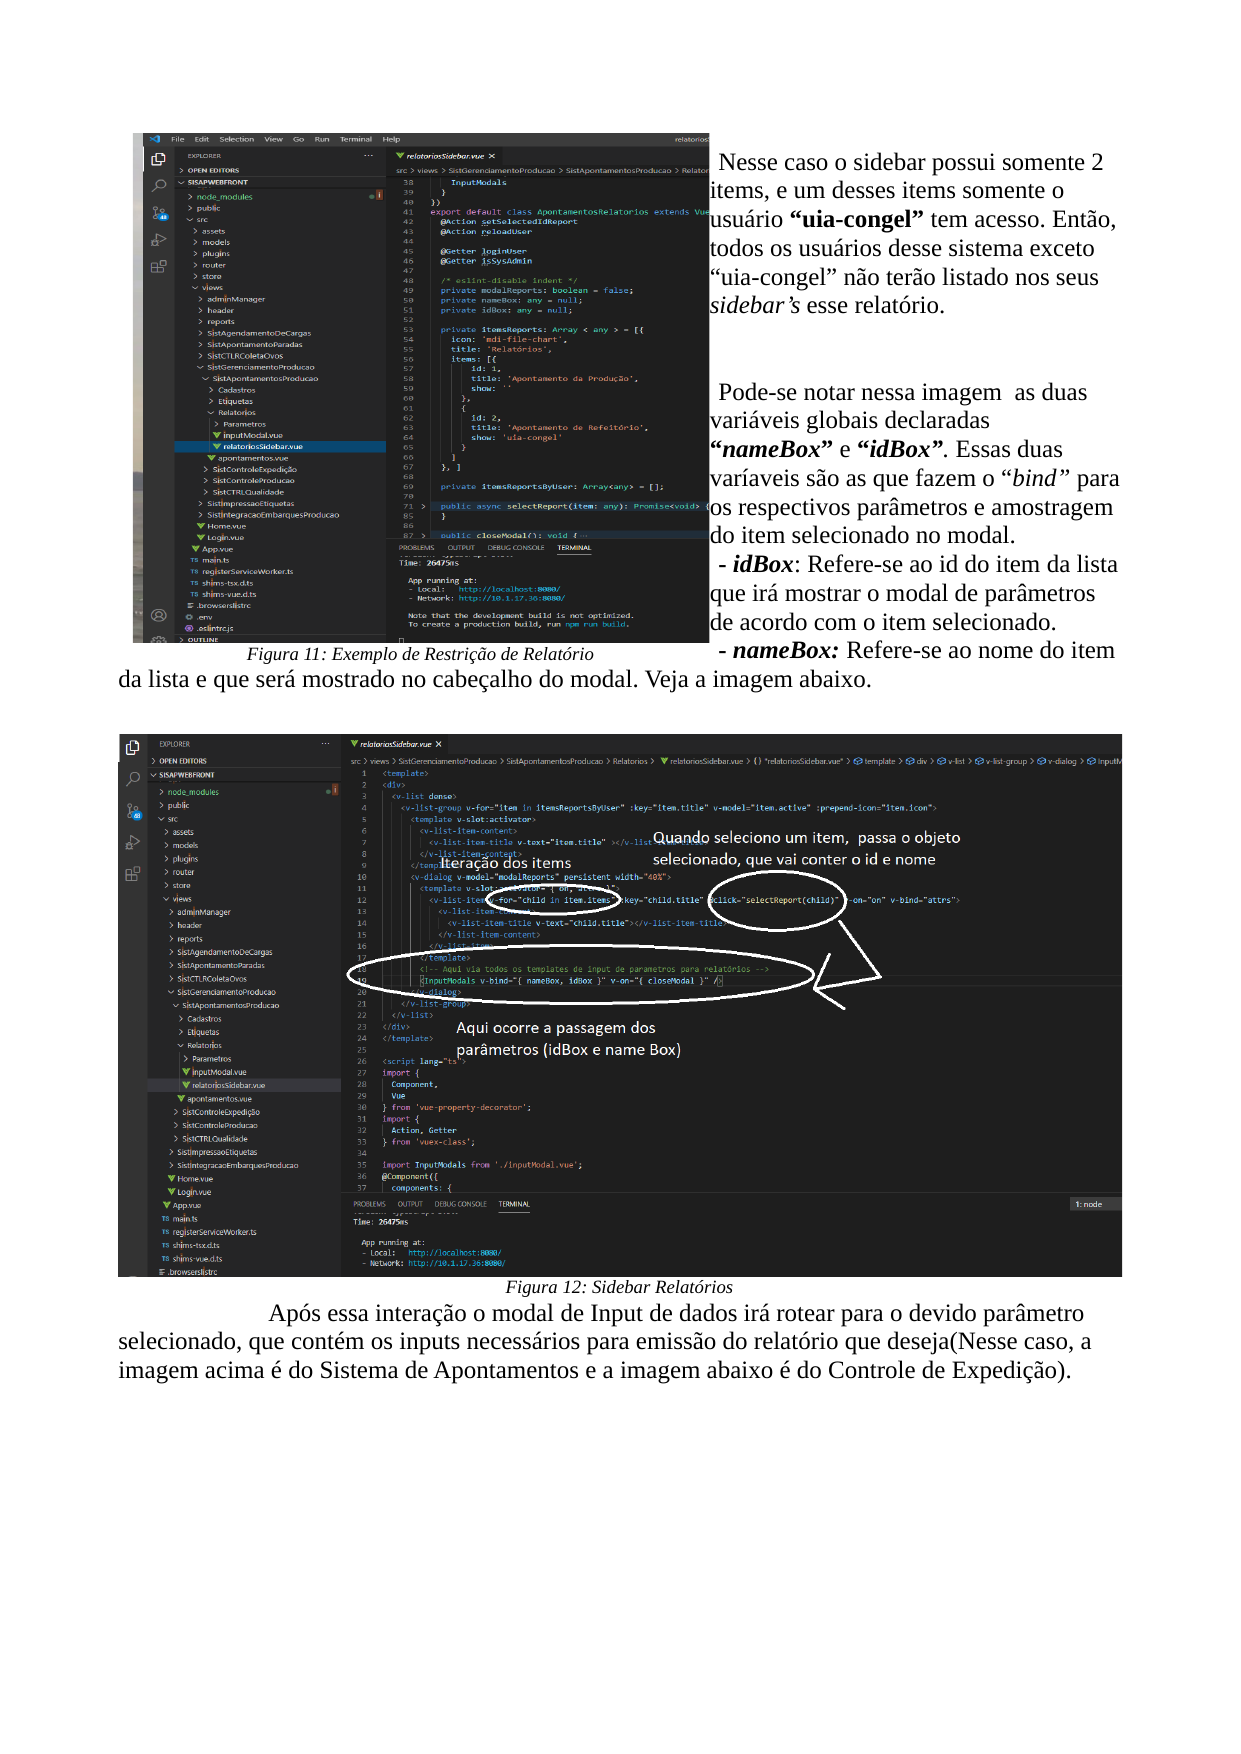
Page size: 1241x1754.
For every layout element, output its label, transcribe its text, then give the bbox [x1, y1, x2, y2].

text Nesse caso o sidebar possui somente 2 items, e um desses items somente o usuário “uia-congel” tem acesso. Então, todos os usuários desse sistema exceto “uia-congel” não terão listado nos seus sidebar’s esse relatório. [710, 147, 1122, 348]
text Pode-se notar nessa imagem as duas variáveis globais declaradas “nameBox” e “idBox”. Essas duas varíaveis são as que fazem o “bind” para os respectivos parâmetros e amostragem do item selecionado no modal. [710, 377, 1122, 549]
text - nameBox: Refere-se ao nome do item da lista e que será mostrado no cabeçalho do modal. Veja a imagem abaixo. [118, 636, 1122, 693]
text - idBox: Refere-se ao id do item da lista que irá mostrar o modal de parâmetros de acordo com o item selecionado. [710, 549, 1122, 636]
text Figura 12: Sidebar Relatórios [91, 1277, 1149, 1298]
text Figura 11: Exemplo de Restrição de Relatório [133, 643, 709, 664]
picture [118, 734, 1123, 1277]
text Após essa interação o modal de Input de dados irá rotear para o devido parâmetro selecionado, que contém os inputs necessários para emissão do relatório que deseja(Nesse caso, a imagem acima é do Sistema de Apontamentos e a imagem abaixo é do Controle de Expedição). [118, 1298, 1122, 1384]
picture [132, 133, 710, 643]
